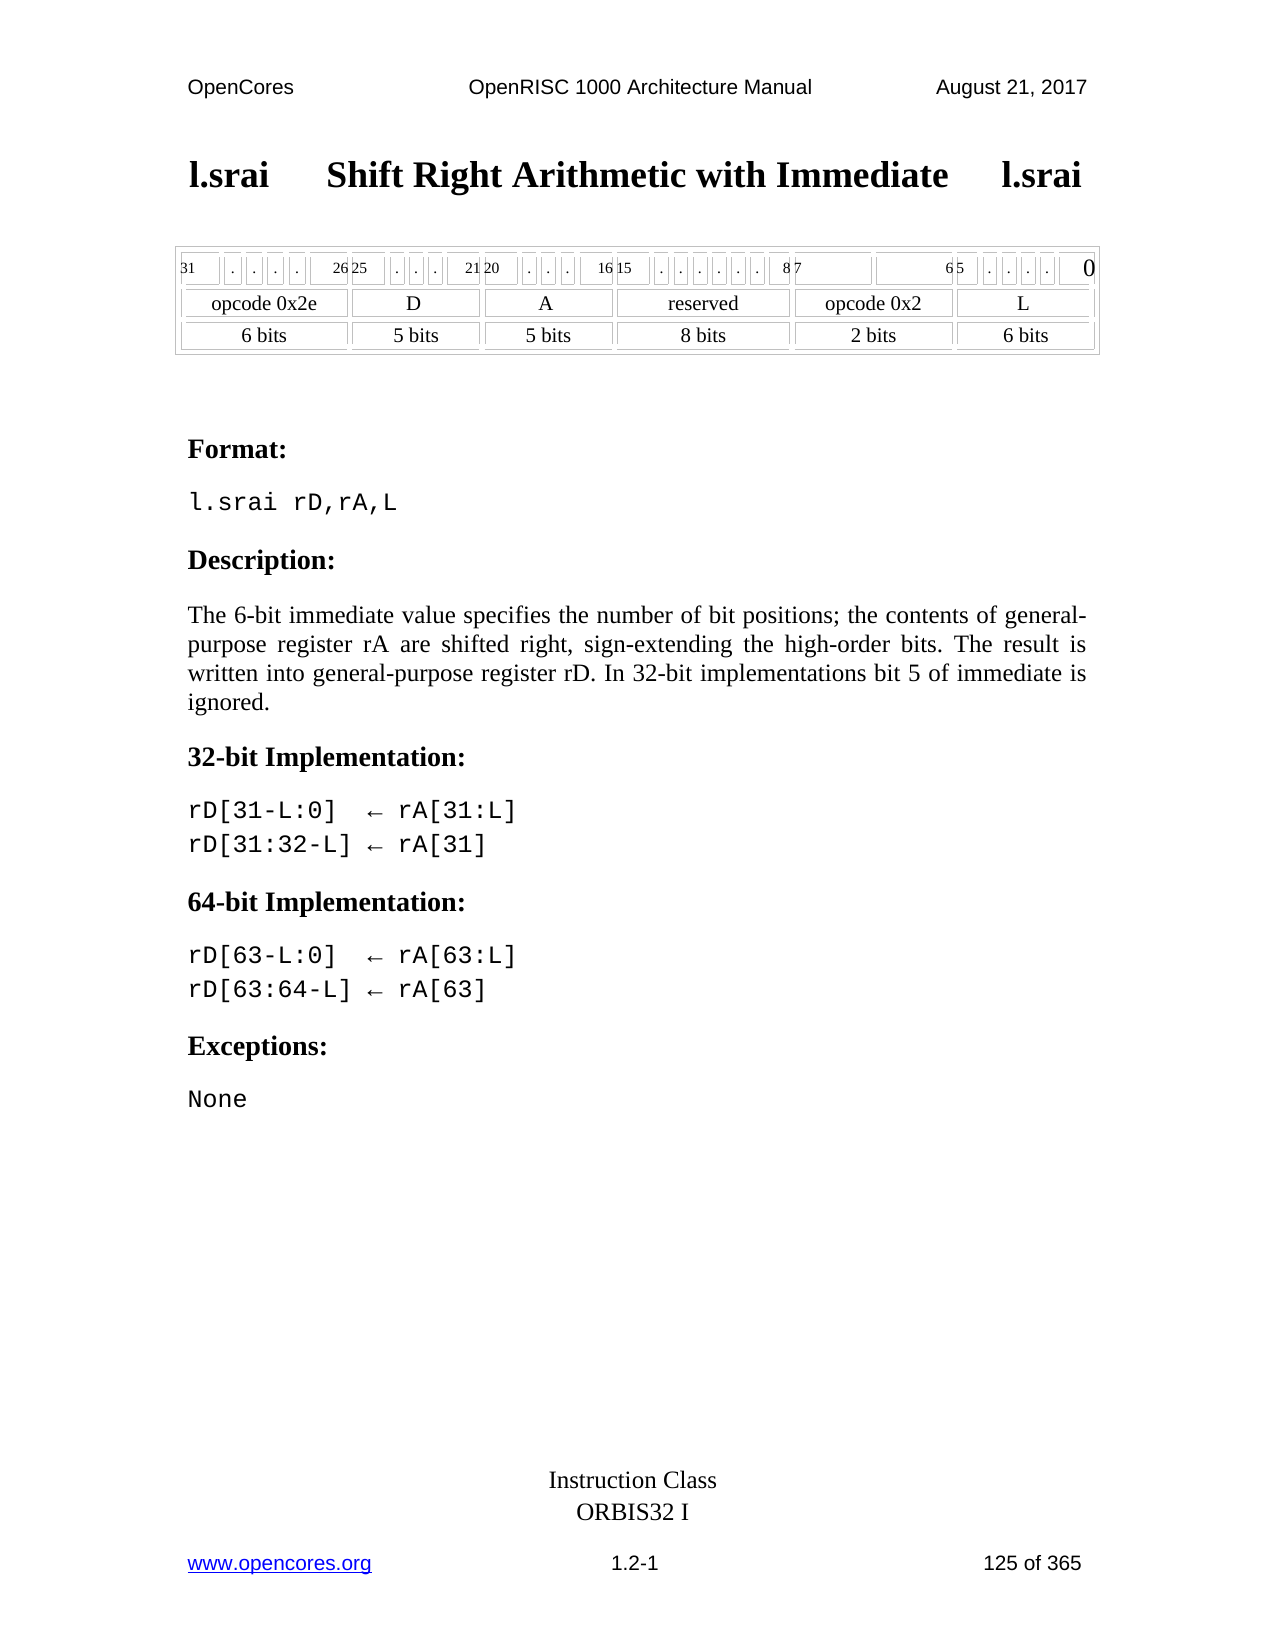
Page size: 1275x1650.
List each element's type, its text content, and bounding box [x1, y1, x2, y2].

text Format: [187, 432, 1087, 464]
text Description: [187, 543, 1087, 575]
text 64-bit Implementation: [187, 885, 1087, 917]
text 32-bit Implementation: [187, 740, 1087, 773]
text rD[63-L:0] ← rA[63:L] rD[63:64-L] ← rA[63] [187, 942, 1087, 1004]
text l.srai rD,rA,L [187, 489, 1087, 518]
text Exceptions: [187, 1029, 1087, 1062]
text The 6-bit immediate value specifies the number of bit positions; the contents of general-purpose register rA are shifted right, sign-extending the high-order bits. The result is written into general-purpose register rD. In 32-bit implementations bit 5 of immediate is ignored. [187, 600, 1087, 715]
text None [187, 1087, 1087, 1115]
text rD[31-L:0] ← rA[31:L] rD[31:32-L] ← rA[31] [187, 798, 1087, 860]
